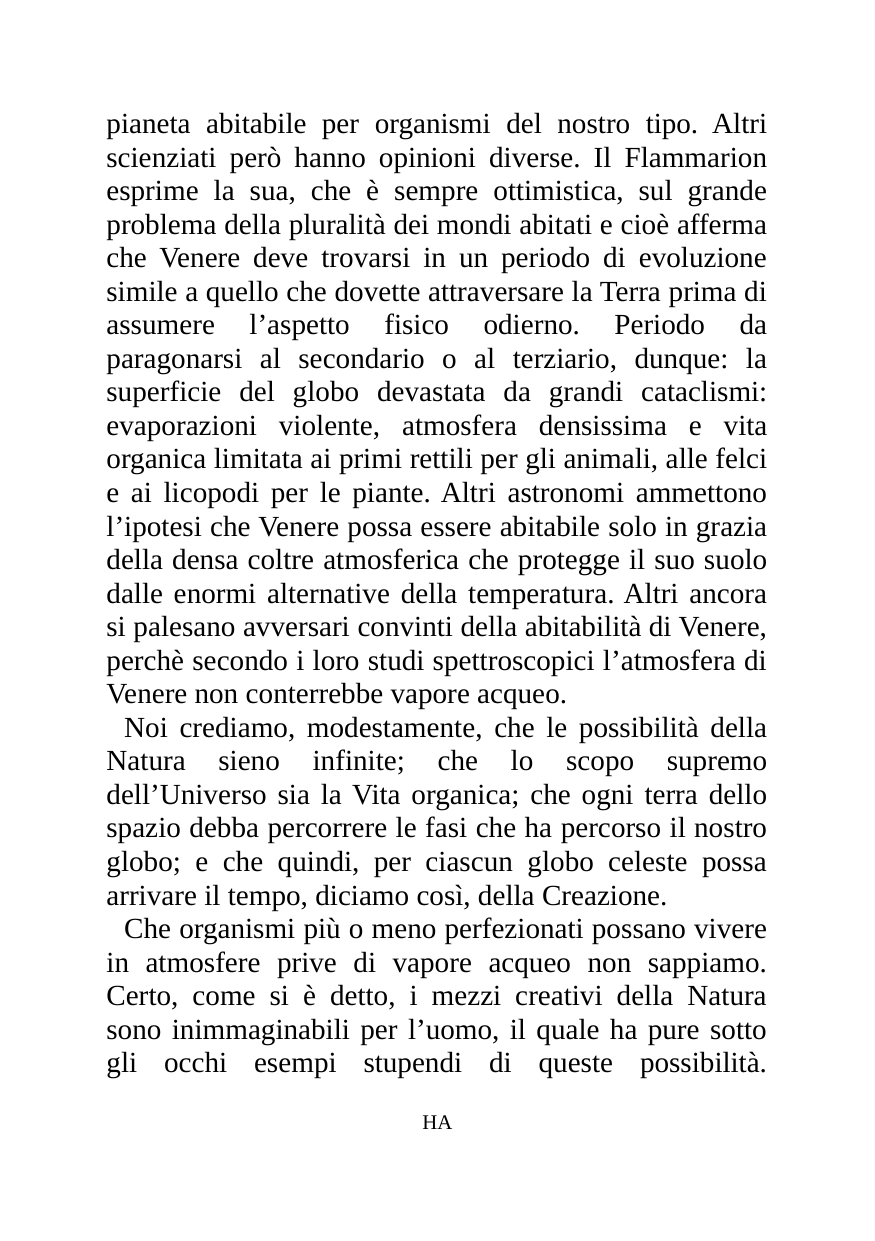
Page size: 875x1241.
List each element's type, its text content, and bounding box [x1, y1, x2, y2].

text Che organismi più o meno perfezionati possano vivere in atmosfere prive di vapore acqueo non sappiamo. Certo, come si è detto, i mezzi creativi della Natura sono inimmaginabili per l’uomo, il quale ha pure sotto gli occhi esempi stupendi di queste possibilità. [106, 911, 768, 1079]
text Noi crediamo, modestamente, che le possibilità della Natura sieno infinite; che lo scopo supremo dell’Universo sia la Vita organica; che ogni terra dello spazio debba percorrere le fasi che ha percorso il nostro globo; e che quindi, per ciascun globo celeste possa arrivare il tempo, diciamo così, della Creazione. [106, 710, 768, 911]
text pianeta abitabile per organismi del nostro tipo. Altri scienziati però hanno opinioni diverse. Il Flammarion esprime la sua, che è sempre ottimistica, sul grande problema della pluralità dei mondi abitati e cioè afferma che Venere deve trovarsi in un periodo di evoluzione simile a quello che dovette attraversare la Terra prima di assumere l’aspetto fisico odierno. Periodo da paragonarsi al secondario o al terziario, dunque: la superficie del globo devastata da grandi cataclismi: evaporazioni violente, atmosfera densissima e vita organica limitata ai primi rettili per gli animali, alle felci e ai licopodi per le piante. Altri astronomi ammettono l’ipotesi che Venere possa essere abitabile solo in grazia della densa coltre atmosferica che protegge il suo suolo dalle enormi alternative della temperatura. Altri ancora si palesano avversari convinti della abitabilità di Venere, perchè secondo i loro studi spettroscopici l’atmosfera di Venere non conterrebbe vapore acqueo. [106, 106, 768, 710]
